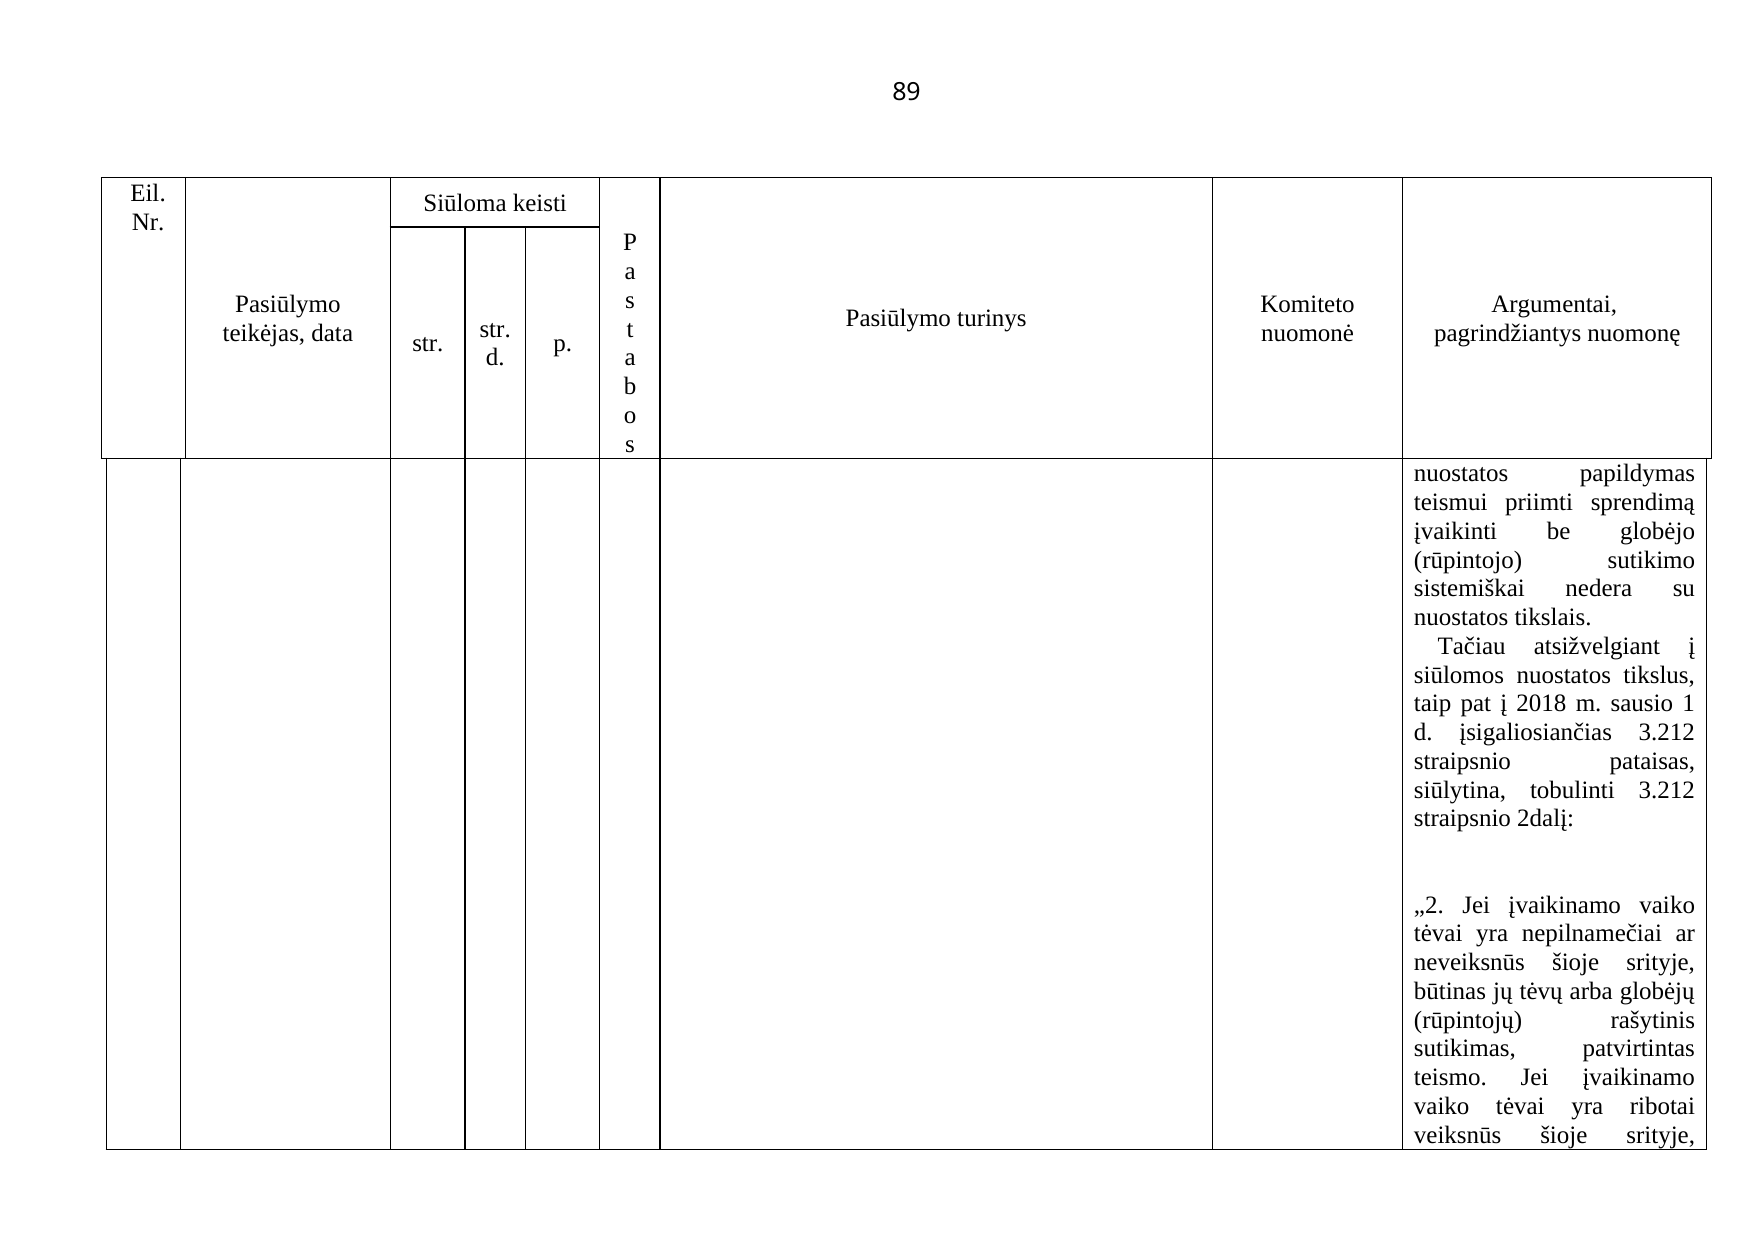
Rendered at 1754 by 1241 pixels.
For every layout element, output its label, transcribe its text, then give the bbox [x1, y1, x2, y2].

table_cell [391, 459, 464, 1148]
table_cell p. [526, 228, 599, 457]
table_cell [1707, 459, 1712, 1148]
table_header Siūloma keisti [391, 178, 599, 226]
table_cell nuostatos papildymas teismui priimti sprendimą įvaikinti be globėjo (rūpintojo) sutikimo sistemiškai nedera su nuostatos tikslais. Tačiau atsižvelgiant į siūlomos nuostatos tikslus, taip pat į 2018 m. sausio 1 d. įsigaliosiančias 3.212 straipsnio pataisas, siūlytina, tobulinti 3.212 straipsnio 2dalį: „2. Jei įvaikinamo vaiko tėvai yra nepilnamečiai ar neveiksnūs šioje srityje, būtinas jų tėvų arba globėjų (rūpintojų) rašytinis sutikimas, patvirtintas teismo. Jei įvaikinamo vaiko tėvai yra ribotai veiksnūs šioje srityje, [1403, 459, 1706, 1148]
table_cell [600, 459, 659, 1148]
table_header [600, 178, 659, 226]
table_cell [466, 459, 525, 1148]
table_cell str. [391, 228, 464, 457]
table_cell [661, 459, 1212, 1148]
table_cell [181, 459, 390, 1148]
table_cell [107, 459, 180, 1148]
table_cell [101, 459, 106, 1148]
table_cell Pastabos [600, 226, 659, 457]
table_header Pasiūlymo teikėjas, data [186, 178, 390, 457]
table_header Komiteto nuomonė [1213, 178, 1402, 457]
table_cell [1213, 459, 1402, 1148]
table_header Eil. Nr. [102, 178, 185, 457]
table_header Argumentai, pagrindžiantys nuomonę [1403, 178, 1711, 457]
table_header Pasiūlymo turinys [661, 178, 1212, 457]
table_cell str. d. [466, 228, 525, 457]
table_cell [526, 459, 599, 1148]
